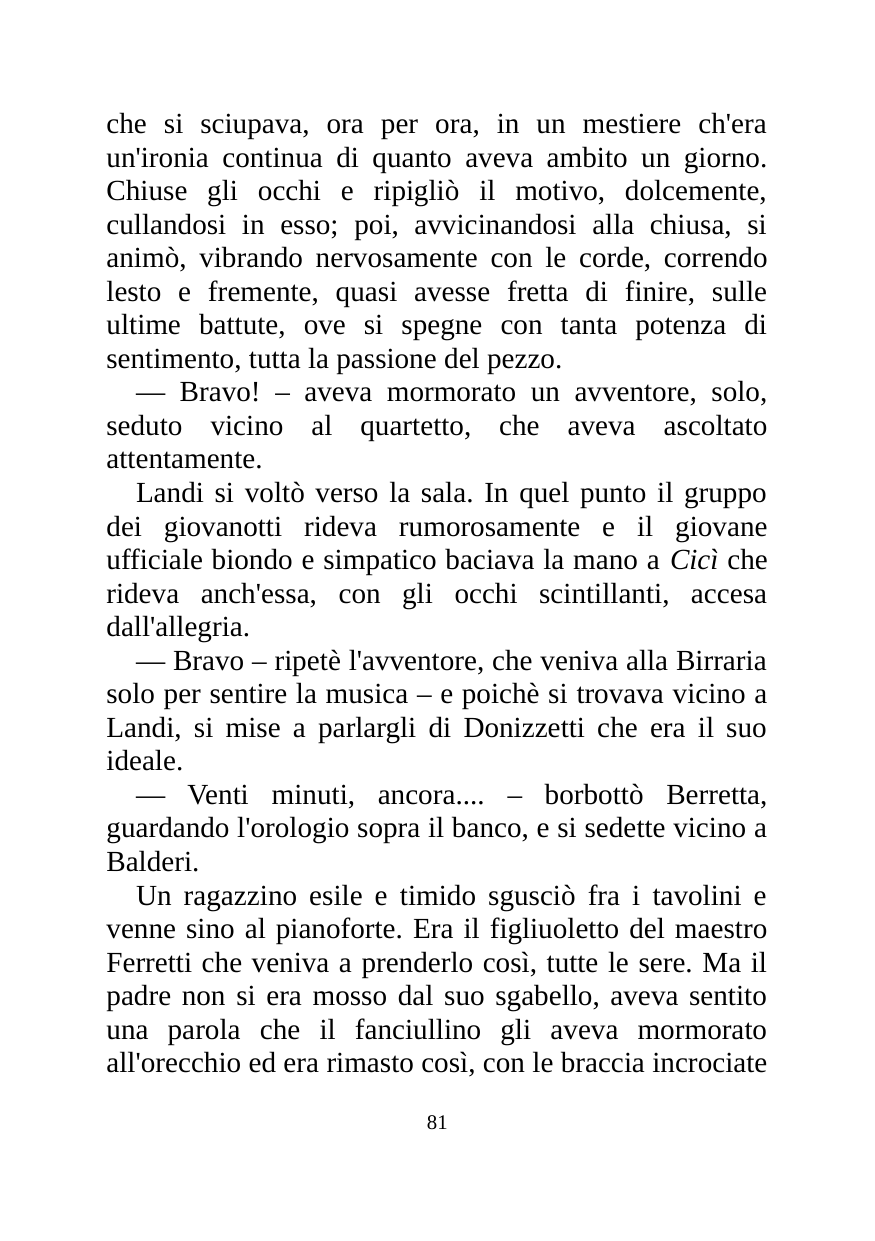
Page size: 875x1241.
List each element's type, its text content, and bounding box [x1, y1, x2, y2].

text — Bravo – ripetè l'avventore, che veniva alla Birraria solo per sentire la musica – e poichè si trovava vicino a Landi, si mise a parlargli di Donizzetti che era il suo ideale. [106, 643, 768, 777]
text — Bravo! – aveva mormorato un avventore, solo, seduto vicino al quartetto, che aveva ascoltato attentamente. [106, 374, 768, 475]
text — Venti minuti, ancora.... – borbottò Berretta, guardando l'orologio sopra il banco, e si sedette vicino a Balderi. [106, 777, 768, 878]
text Landi si voltò verso la sala. In quel punto il gruppo dei giovanotti rideva rumorosamente e il giovane ufficiale biondo e simpatico baciava la mano a Cicì che rideva anch'essa, con gli occhi scintillanti, accesa dall'allegria. [106, 475, 768, 643]
text che si sciupava, ora per ora, in un mestiere ch'era un'ironia continua di quanto aveva ambito un giorno. Chiuse gli occhi e ripigliò il motivo, dolcemente, cullandosi in esso; poi, avvicinandosi alla chiusa, si animò, vibrando nervosamente con le corde, correndo lesto e fremente, quasi avesse fretta di finire, sulle ultime battute, ove si spegne con tanta potenza di sentimento, tutta la passione del pezzo. [106, 106, 768, 374]
text Un ragazzino esile e timido sgusciò fra i tavolini e venne sino al pianoforte. Era il figliuoletto del maestro Ferretti che veniva a prenderlo così, tutte le sere. Ma il padre non si era mosso dal suo sgabello, aveva sentito una parola che il fanciullino gli aveva mormorato all'orecchio ed era rimasto così, con le braccia incrociate [106, 878, 768, 1079]
